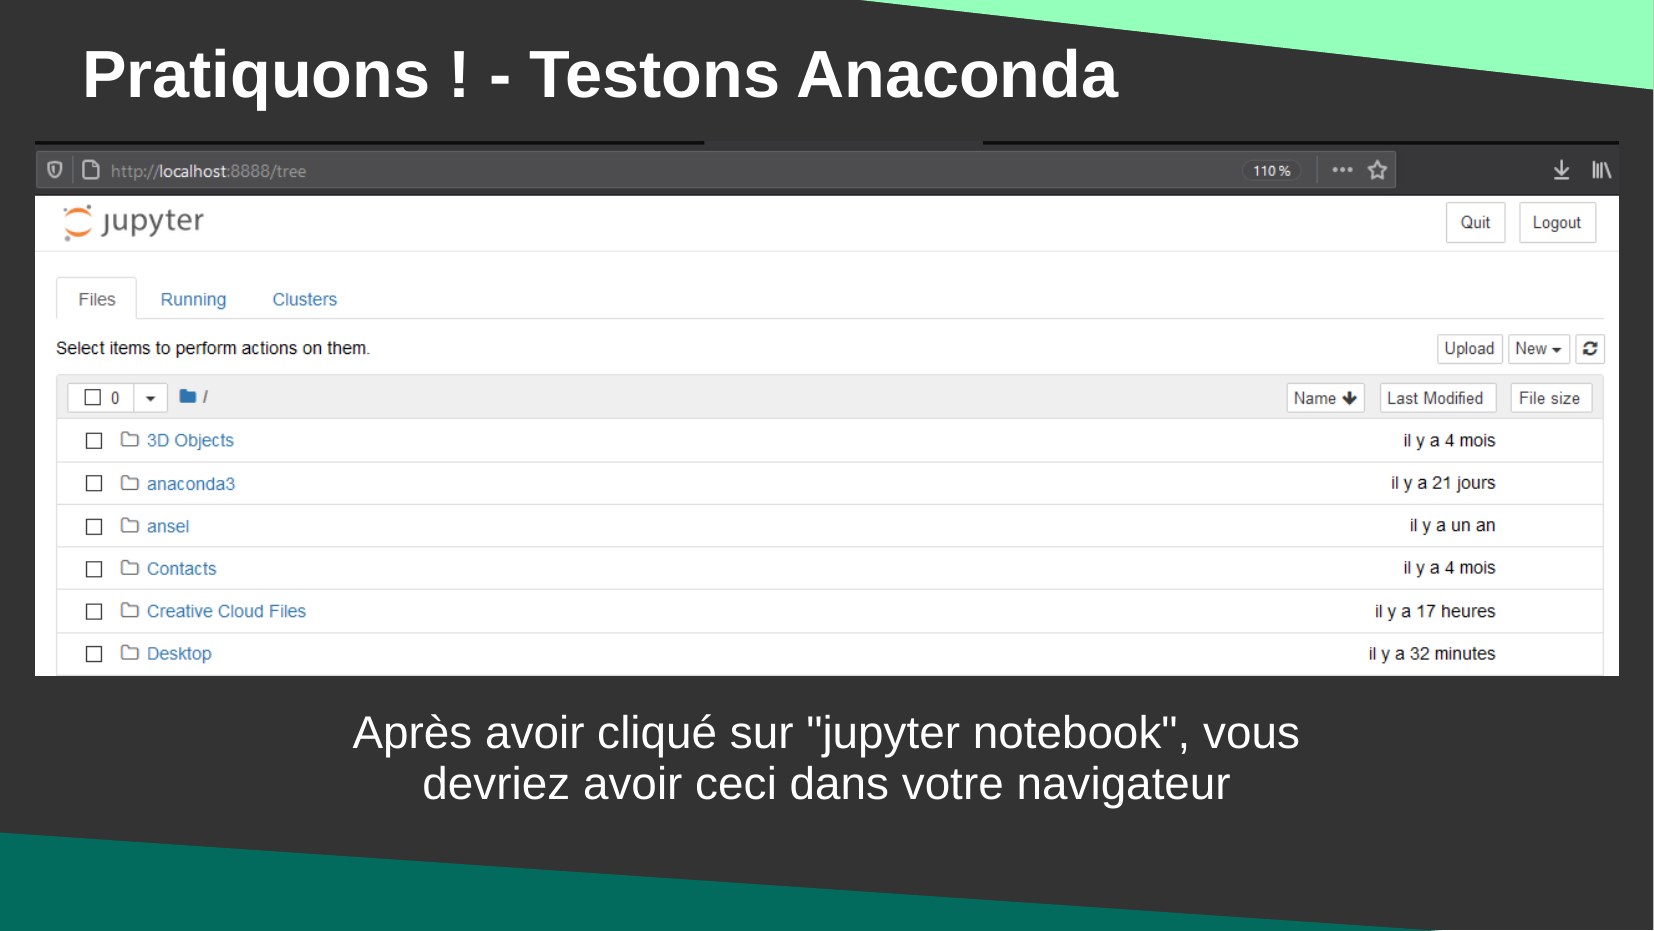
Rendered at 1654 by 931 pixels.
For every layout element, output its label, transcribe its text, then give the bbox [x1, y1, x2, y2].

title Après avoir cliqué sur "jupyter notebook", vous devriez avoir ceci dans votre navigateur [300, 706, 1354, 863]
title Pratiquons ! - Testons Anaconda [82, 37, 1571, 114]
picture [35, 141, 1619, 676]
text_box [860, 0, 1654, 90]
